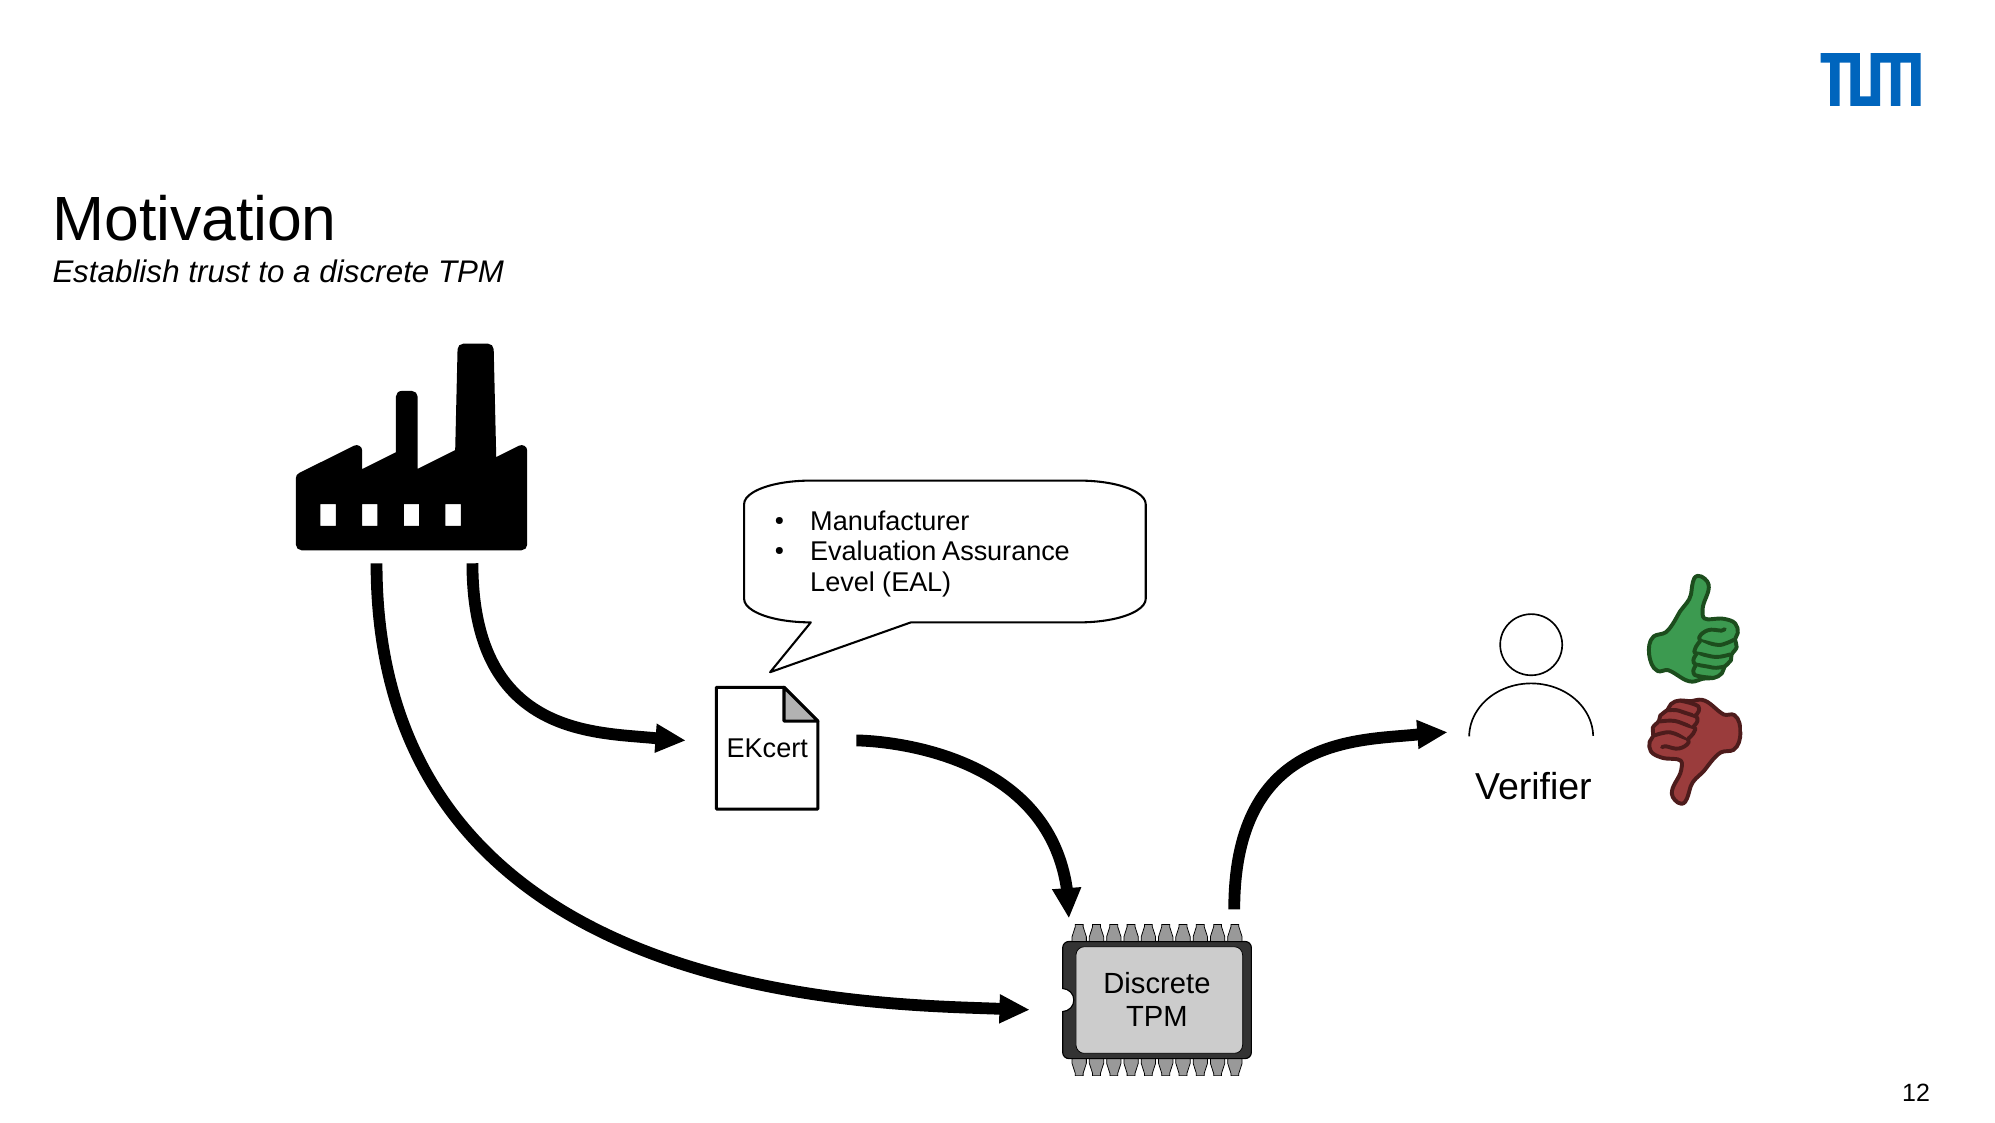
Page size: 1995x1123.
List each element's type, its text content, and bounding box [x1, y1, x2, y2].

title Motivation Establish trust to a discrete TPM [52, 166, 1453, 307]
picture [1629, 566, 1751, 695]
picture [704, 675, 830, 821]
picture [1641, 691, 1751, 810]
text_box Verifier [1452, 757, 1614, 828]
text_box Manufacturer Evaluation Assurance Level (EAL) [744, 480, 1146, 673]
picture [1062, 924, 1252, 1076]
picture [295, 330, 528, 564]
